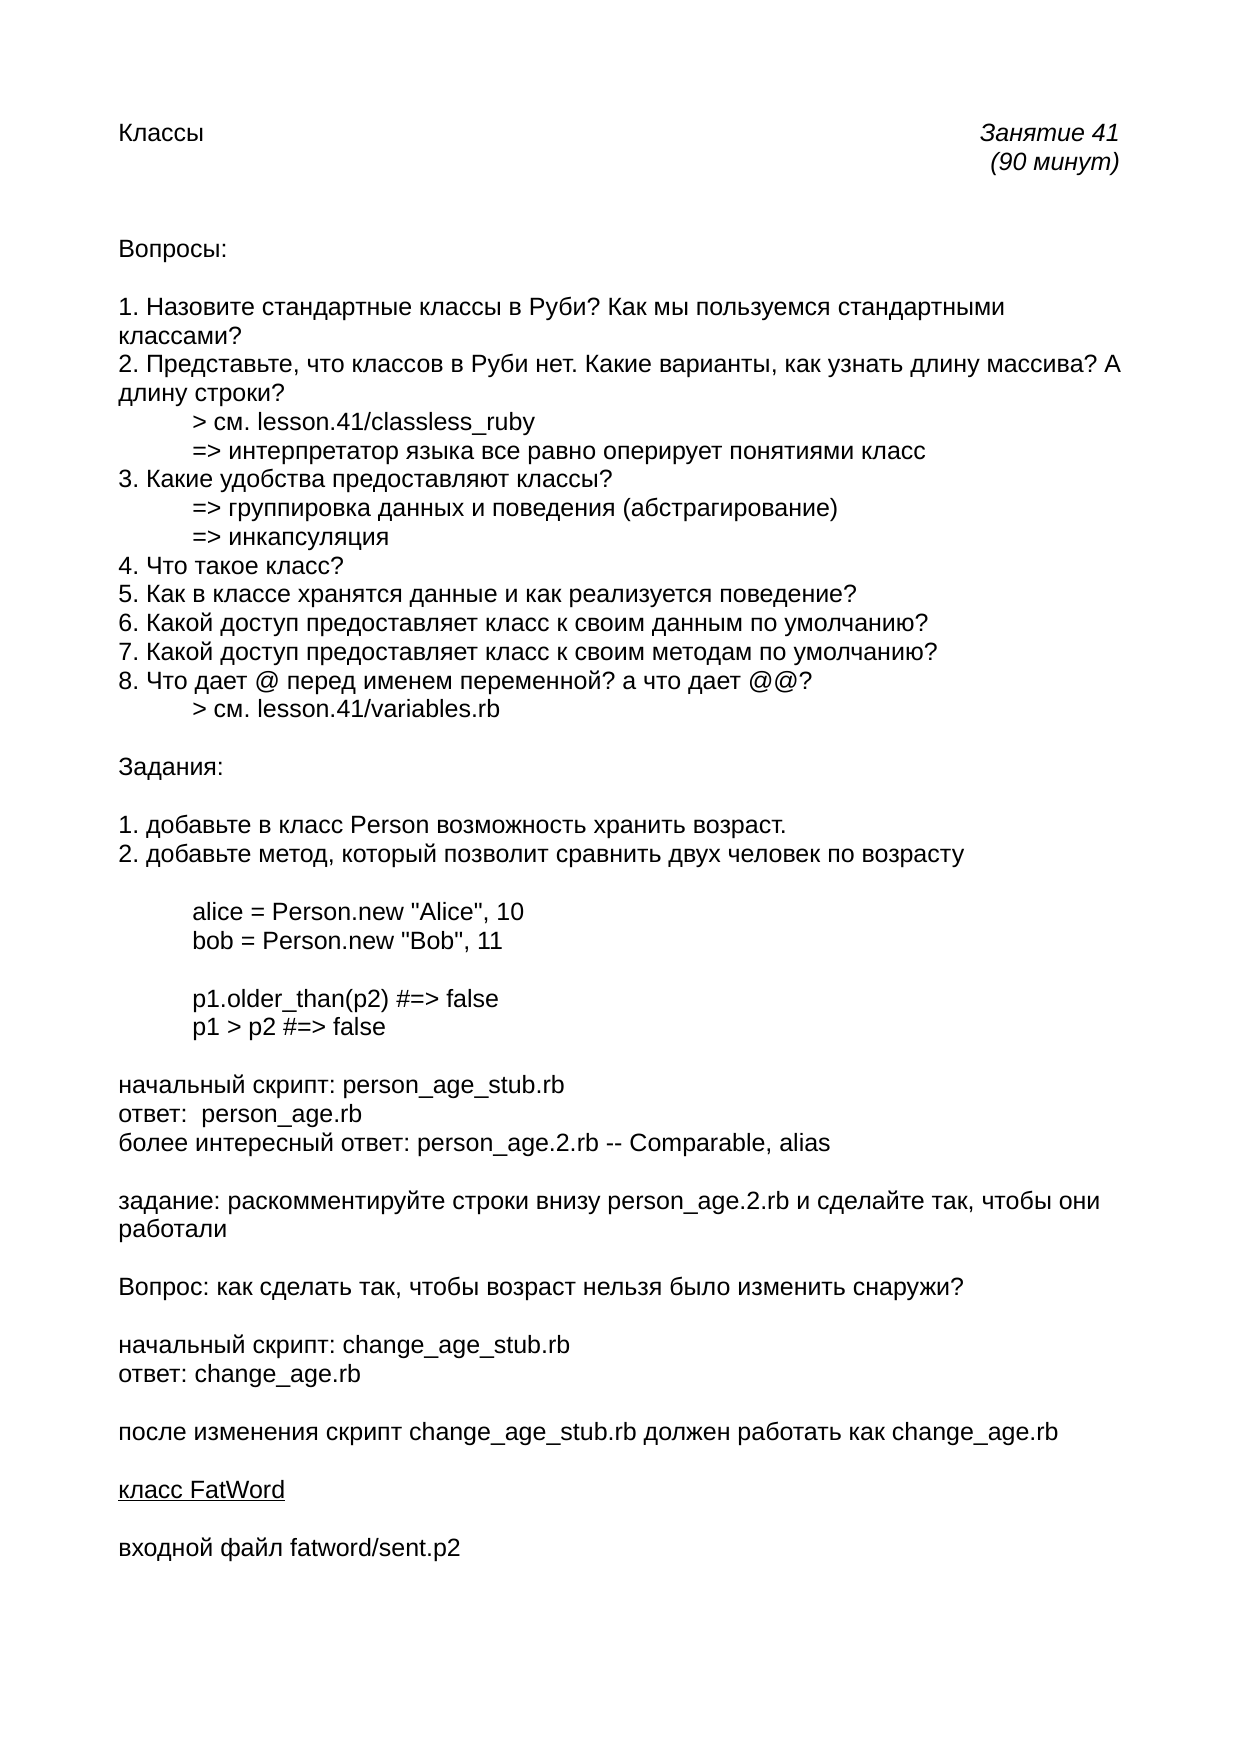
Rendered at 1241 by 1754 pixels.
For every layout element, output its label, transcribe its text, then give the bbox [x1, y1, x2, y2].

text 1. добавьте в класс Person возможность хранить возраст. [118, 810, 1122, 839]
table_header Классы [118, 118, 758, 176]
text Задания: [118, 752, 1122, 781]
text Вопросы: [118, 234, 1122, 263]
text => интерпретатор языка все равно оперирует понятиями класс [118, 436, 1122, 464]
text bob = Person.new "Bob", 11 [118, 926, 1122, 954]
text 5. Как в классе хранятся данные и как реализуется поведение? [118, 579, 1122, 608]
text 1. Назовите стандартные классы в Руби? Как мы пользуемся стандартными классами? [118, 292, 1122, 349]
text alice = Person.new "Alice", 10 [118, 897, 1122, 926]
text => инкапсуляция [118, 522, 1122, 551]
text более интересный ответ: person_age.2.rb -- Comparable, alias [118, 1128, 1122, 1156]
text 8. Что дает @ перед именем переменной? а что дает @@? [118, 666, 1122, 694]
text => группировка данных и поведения (абстрагирование) [118, 493, 1122, 522]
text p1 > p2 #=> false [118, 1012, 1122, 1041]
text > см. lesson.41/classless_ruby [118, 407, 1122, 436]
text p1.older_than(p2) #=> false [118, 983, 1122, 1012]
text 4. Что такое класс? [118, 551, 1122, 579]
table_header Занятие 41 (90 минут) [758, 118, 1122, 176]
text 2. Представьте, что классов в Руби нет. Какие варианты, как узнать длину массива? А длину строки? [118, 349, 1122, 407]
text 6. Какой доступ предоставляет класс к своим данным по умолчанию? [118, 608, 1122, 637]
text ответ: change_age.rb [118, 1359, 1122, 1388]
text задание: раскомментируйте строки внизу person_age.2.rb и сделайте так, чтобы они работали [118, 1186, 1122, 1243]
text начальный скрипт: person_age_stub.rb [118, 1070, 1122, 1099]
text начальный скрипт: change_age_stub.rb [118, 1330, 1122, 1359]
text > см. lesson.41/variables.rb [118, 694, 1122, 723]
text после изменения скрипт change_age_stub.rb должен работать как change_age.rb [118, 1417, 1122, 1446]
text ответ: person_age.rb [118, 1099, 1122, 1128]
text 3. Какие удобства предоставляют классы? [118, 464, 1122, 493]
text входной файл fatword/sent.p2 [118, 1533, 1122, 1561]
text 7. Какой доступ предоставляет класс к своим методам по умолчанию? [118, 637, 1122, 666]
text 2. добавьте метод, который позволит сравнить двух человек по возрасту [118, 839, 1122, 868]
text Вопрос: как сделать так, чтобы возраст нельзя было изменить снаружи? [118, 1272, 1122, 1301]
text класс FatWord [118, 1475, 1122, 1503]
